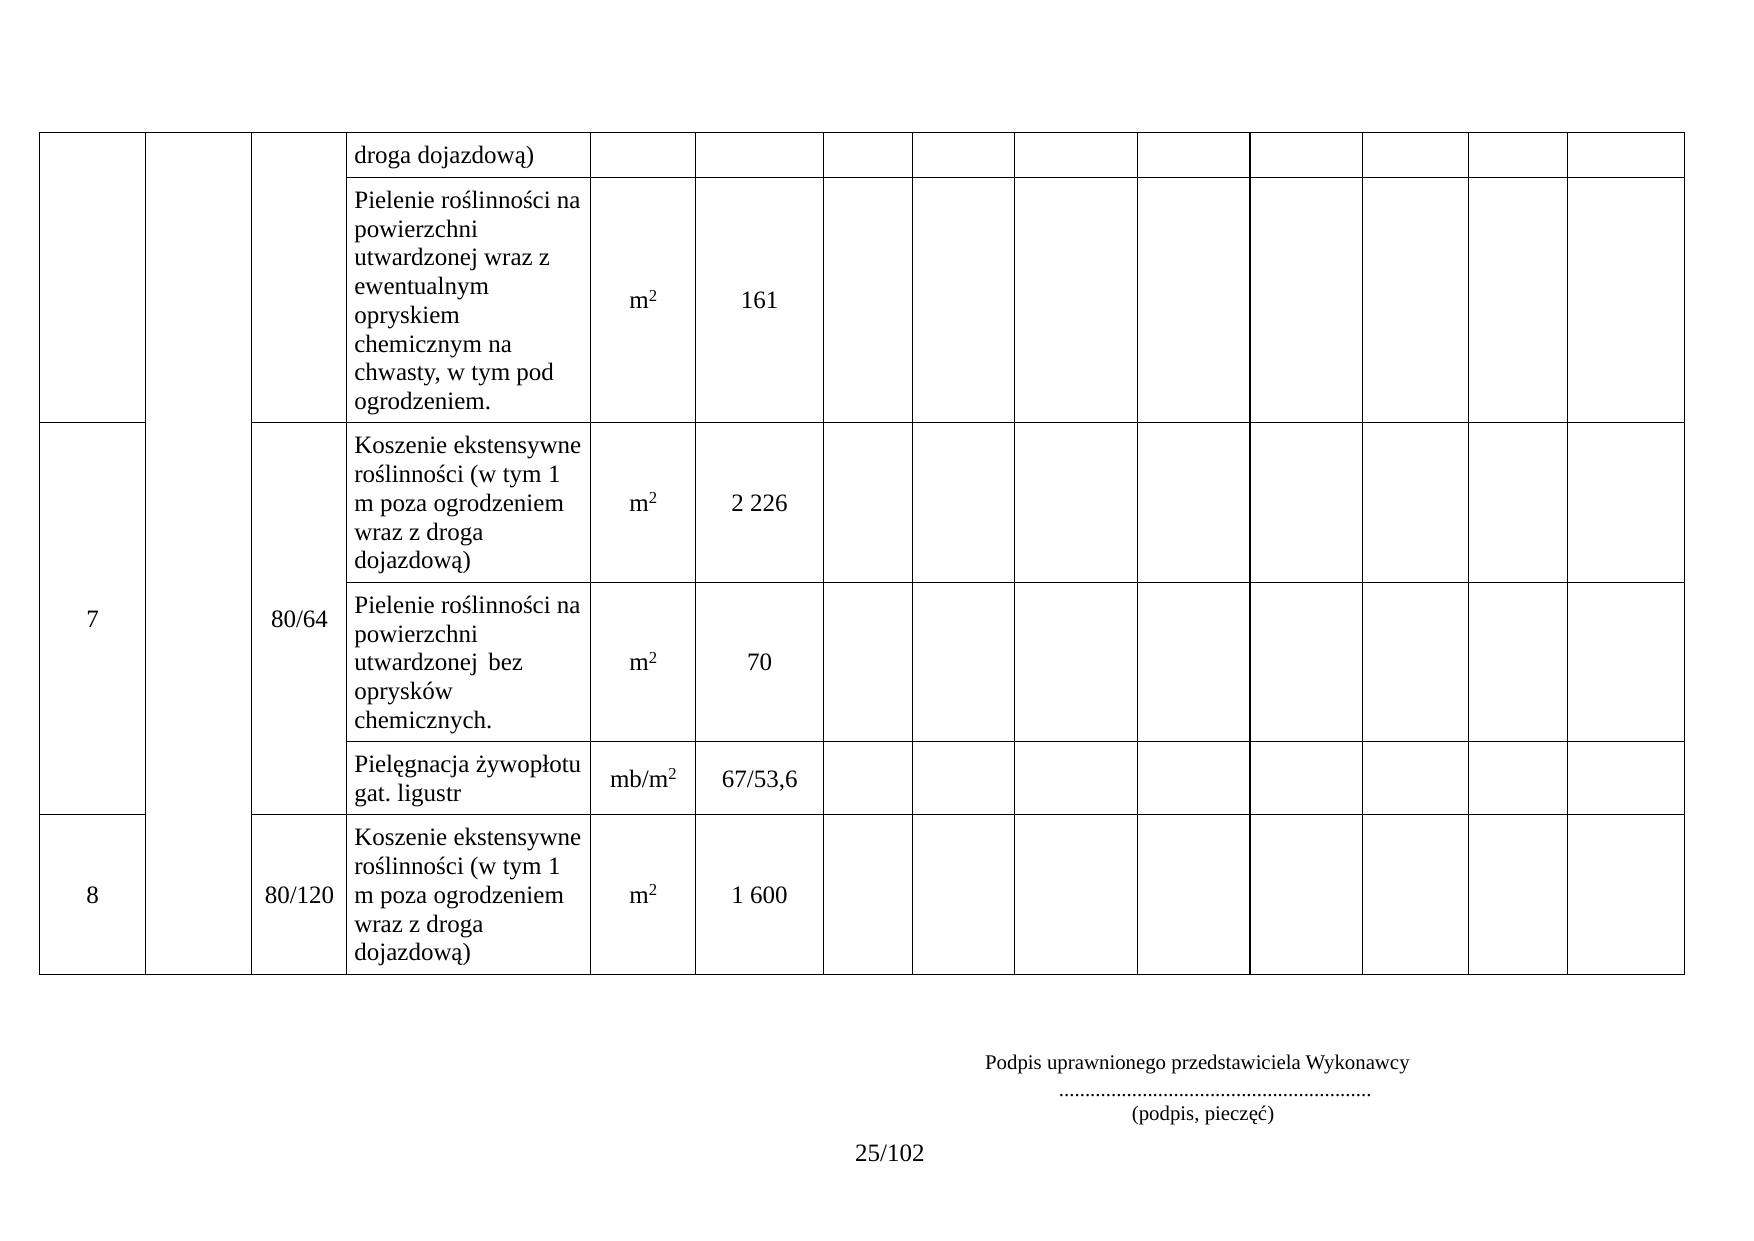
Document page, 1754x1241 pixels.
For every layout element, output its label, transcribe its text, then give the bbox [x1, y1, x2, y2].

table_cell 2 226 [696, 423, 823, 582]
table_cell 7 [40, 423, 145, 814]
table_cell [1568, 178, 1684, 422]
table_cell [40, 177, 145, 422]
table_cell [1363, 178, 1468, 422]
table_cell Pielenie roślinności na powierzchni utwardzonej wraz z ewentualnym opryskiem chemicznym na chwasty, w tym pod ogrodzeniem. [347, 178, 590, 422]
table_cell [40, 133, 145, 177]
table_cell 1 600 [696, 815, 823, 973]
table_cell [913, 815, 1014, 973]
table_cell [1568, 133, 1684, 177]
table_cell 80/64 [252, 423, 346, 814]
table_cell [1251, 178, 1362, 422]
table_cell [1251, 583, 1362, 741]
table_cell [824, 178, 912, 422]
table_cell [1363, 815, 1468, 973]
table_cell [1015, 815, 1137, 973]
table_cell [913, 178, 1014, 422]
table_cell [913, 742, 1014, 814]
table_cell m2 [591, 583, 695, 741]
table_cell [824, 423, 912, 582]
table_cell 67/53,6 [696, 742, 823, 814]
table_cell [1469, 815, 1567, 973]
table_cell [824, 815, 912, 973]
table_cell [1015, 178, 1137, 422]
table_cell 161 [696, 178, 823, 422]
table_cell [1363, 423, 1468, 582]
table_cell [824, 583, 912, 741]
text (podpis, pieczęć) [100, 1101, 1679, 1125]
table_cell [1469, 583, 1567, 741]
table_cell [1138, 742, 1249, 814]
table_cell [1015, 133, 1137, 177]
table_cell [1138, 815, 1249, 973]
table_cell [1251, 133, 1362, 177]
table_cell [1469, 178, 1567, 422]
table_cell [1251, 423, 1362, 582]
table_cell Pielenie roślinności na powierzchni utwardzonej bez oprysków chemicznych. [347, 583, 590, 741]
table_cell [1469, 742, 1567, 814]
text ............................................................ [100, 1077, 1679, 1101]
table_cell [1568, 423, 1684, 582]
table_cell [1568, 583, 1684, 741]
table_cell 70 [696, 583, 823, 741]
table_cell [1251, 815, 1362, 973]
table_cell [1568, 742, 1684, 814]
table_cell mb/m2 [591, 742, 695, 814]
table_cell [1363, 583, 1468, 741]
table_cell [1363, 742, 1468, 814]
table_cell Pielęgnacja żywopłotu gat. ligustr [347, 742, 590, 814]
table_cell [696, 133, 823, 177]
table_cell [1568, 815, 1684, 973]
table_cell [1138, 178, 1249, 422]
table_cell [1015, 423, 1137, 582]
table_cell 8 [40, 815, 145, 973]
table_cell [1015, 742, 1137, 814]
table_cell m2 [591, 178, 695, 422]
table_cell [913, 423, 1014, 582]
table_cell [1138, 133, 1249, 177]
table_cell [1363, 133, 1468, 177]
table_cell droga dojazdową) [347, 133, 590, 177]
text Podpis uprawnionego przedstawiciela Wykonawcy [100, 1043, 1679, 1077]
table_cell [1469, 133, 1567, 177]
table_cell 80/120 [252, 815, 346, 973]
table_cell m2 [591, 423, 695, 582]
table_cell [1251, 742, 1362, 814]
table_cell [913, 133, 1014, 177]
table_cell [146, 133, 251, 973]
table_cell [824, 133, 912, 177]
table_cell [1138, 423, 1249, 582]
table_cell m2 [591, 815, 695, 973]
table_cell [591, 133, 695, 177]
table_cell Koszenie ekstensywne roślinności (w tym 1 m poza ogrodzeniem wraz z droga dojazdową) [347, 423, 590, 582]
table_cell [1138, 583, 1249, 741]
table_cell Koszenie ekstensywne roślinności (w tym 1 m poza ogrodzeniem wraz z droga dojazdową) [347, 815, 590, 973]
table_cell [252, 133, 346, 177]
table_cell [824, 742, 912, 814]
table_cell [913, 583, 1014, 741]
table_cell [252, 177, 346, 422]
table_cell [1469, 423, 1567, 582]
table_cell [1015, 583, 1137, 741]
